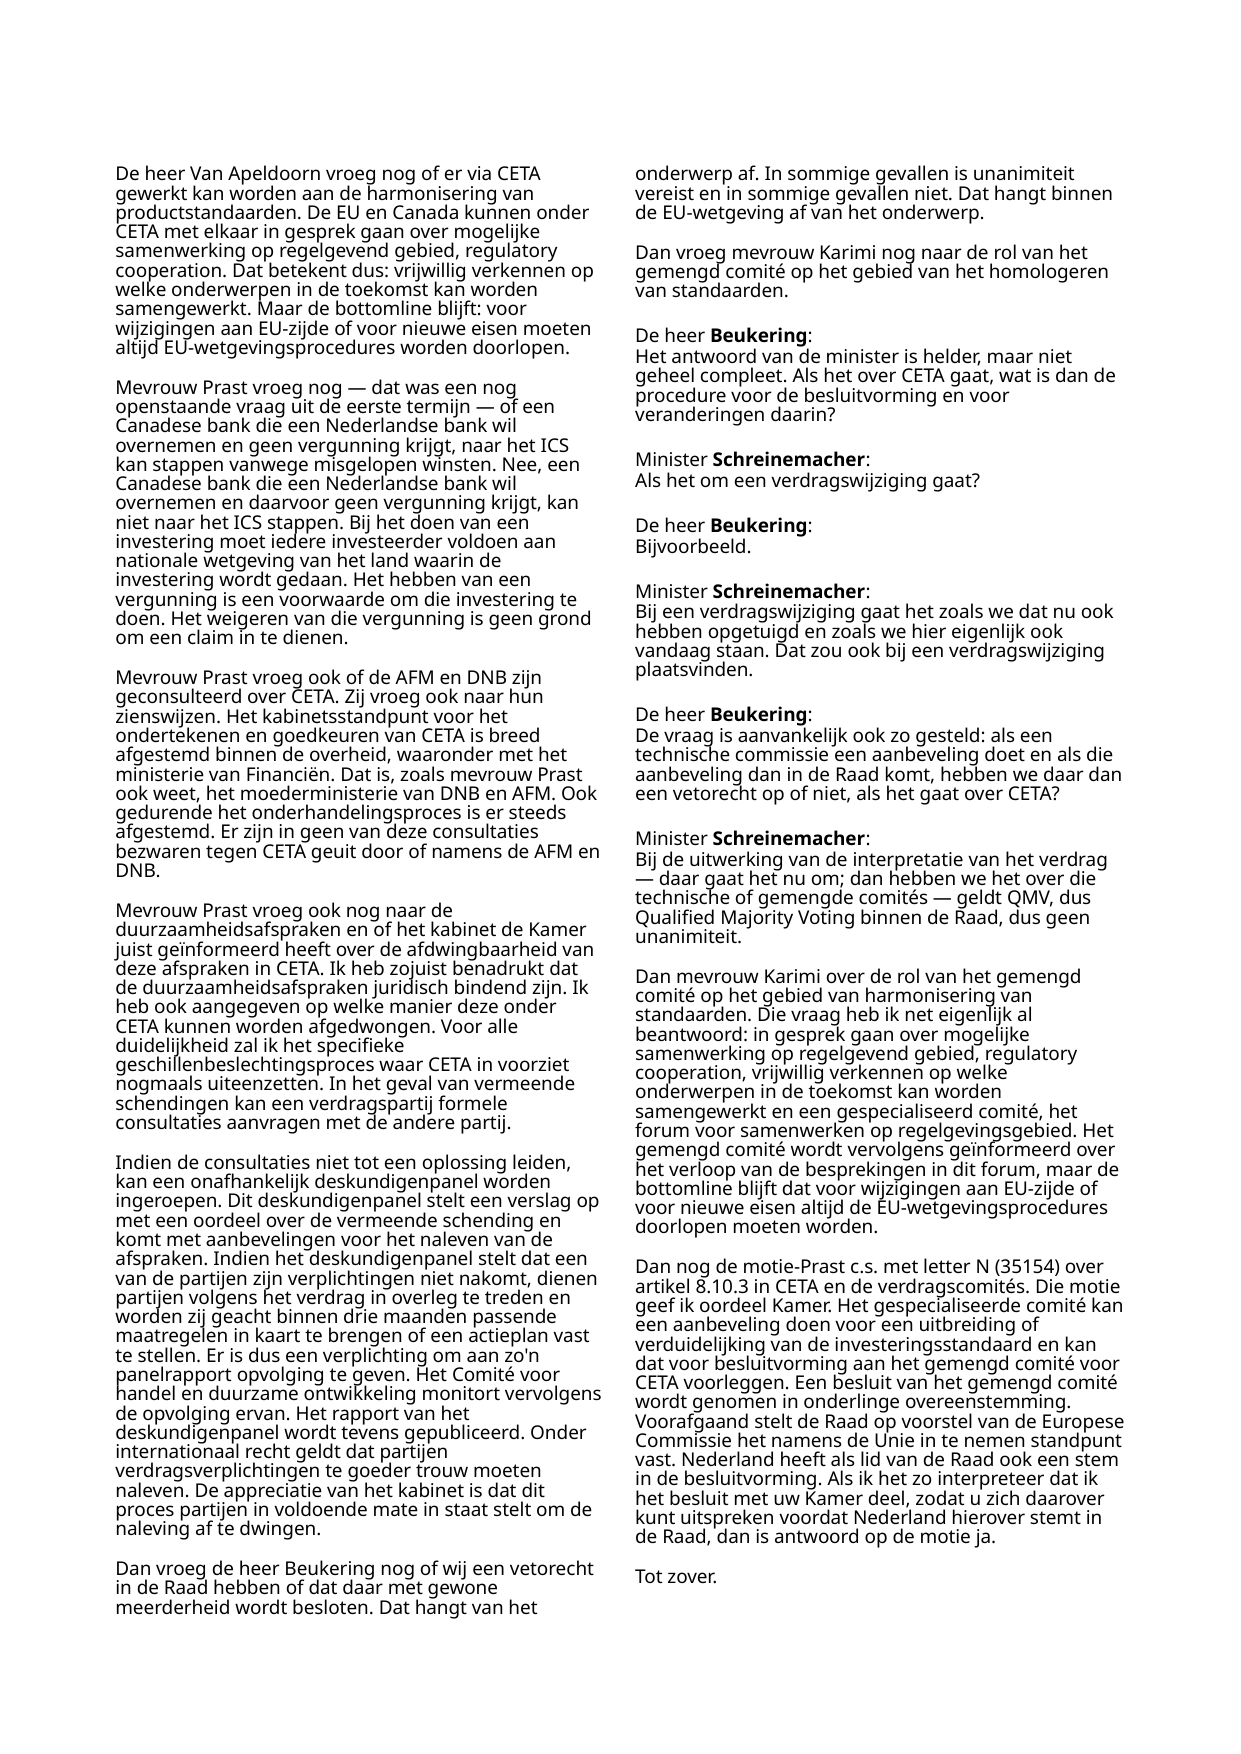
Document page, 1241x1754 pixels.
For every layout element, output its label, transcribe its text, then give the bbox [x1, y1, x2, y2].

text Dan vroeg mevrouw Karimi nog naar de rol van het gemengd comité op het gebied van het homologeren van standaarden. [635, 244, 1125, 302]
text De heer Beukering: [635, 701, 1125, 727]
text De vraag is aanvankelijk ook zo gesteld: als een technische commissie een aanbeveling doet en als die aanbeveling dan in de Raad komt, hebben we daar dan een vetorecht op of niet, als het gaat over CETA? [635, 727, 1125, 804]
text onderwerp af. In sommige gevallen is unanimiteit vereist en in sommige gevallen niet. Dat hangt binnen de EU-wetgeving af van het onderwerp. [635, 165, 1125, 223]
text Dan vroeg de heer Beukering nog of wij een vetorecht in de Raad hebben of dat daar met gewone meerderheid wordt besloten. Dat hangt van het [115, 1560, 605, 1618]
text Dan mevrouw Karimi over de rol van het gemengd comité op het gebied van harmonisering van standaarden. Die vraag heb ik net eigenlijk al beantwoord: in gesprek gaan over mogelijke samenwerking op regelgevend gebied, regulatory cooperation, vrijwillig verkennen op welke onderwerpen in de toekomst kan worden samengewerkt en een gespecialiseerd comité, het forum voor samenwerken op regelgevingsgebied. Het gemengd comité wordt vervolgens geïnformeerd over het verloop van de besprekingen in dit forum, maar de bottomline blijft dat voor wijzigingen aan EU-zijde of voor nieuwe eisen altijd de EU-wetgevingsprocedures doorlopen moeten worden. [635, 968, 1125, 1238]
text Indien de consultaties niet tot een oplossing leiden, kan een onafhankelijk deskundigenpanel worden ingeroepen. Dit deskundigenpanel stelt een verslag op met een oordeel over de vermeende schending en komt met aanbevelingen voor het naleven van de afspraken. Indien het deskundigenpanel stelt dat een van de partijen zijn verplichtingen niet nakomt, dienen partijen volgens het verdrag in overleg te treden en worden zij geacht binnen drie maanden passende maatregelen in kaart te brengen of een actieplan vast te stellen. Er is dus een verplichting om aan zo'n panelrapport opvolging te geven. Het Comité voor handel en duurzame ontwikkeling monitort vervolgens de opvolging ervan. Het rapport van het deskundigenpanel wordt tevens gepubliceerd. Onder internationaal recht geldt dat partijen verdragsverplichtingen te goeder trouw moeten naleven. De appreciatie van het kabinet is dat dit proces partijen in voldoende mate in staat stelt om de naleving af te dwingen. [115, 1154, 605, 1539]
text Minister Schreinemacher: [635, 825, 1125, 851]
text Mevrouw Prast vroeg ook of de AFM en DNB zijn geconsulteerd over CETA. Zij vroeg ook naar hun zienswijzen. Het kabinetsstandpunt voor het ondertekenen en goedkeuren van CETA is breed afgestemd binnen de overheid, waaronder met het ministerie van Financiën. Dat is, zoals mevrouw Prast ook weet, het moederministerie van DNB en AFM. Ook gedurende het onderhandelingsproces is er steeds afgestemd. Er zijn in geen van deze consultaties bezwaren tegen CETA geuit door of namens de AFM en DNB. [115, 669, 605, 881]
text Tot zover. [635, 1568, 1125, 1587]
text Bijvoorbeeld. [635, 538, 1125, 557]
text Mevrouw Prast vroeg nog — dat was een nog openstaande vraag uit de eerste termijn — of een Canadese bank die een Nederlandse bank wil overnemen en geen vergunning krijgt, naar het ICS kan stappen vanwege misgelopen winsten. Nee, een Canadese bank die een Nederlandse bank wil overnemen en daarvoor geen vergunning krijgt, kan niet naar het ICS stappen. Bij het doen van een investering moet iedere investeerder voldoen aan nationale wetgeving van het land waarin de investering wordt gedaan. Het hebben van een vergunning is een voorwaarde om die investering te doen. Het weigeren van die vergunning is geen grond om een claim in te dienen. [115, 379, 605, 648]
text Dan nog de motie-Prast c.s. met letter N (35154) over artikel 8.10.3 in CETA en de verdragscomités. Die motie geef ik oordeel Kamer. Het gespecialiseerde comité kan een aanbeveling doen voor een uitbreiding of verduidelijking van de investeringsstandaard en kan dat voor besluitvorming aan het gemengd comité voor CETA voorleggen. Een besluit van het gemengd comité wordt genomen in onderlinge overeenstemming. Voorafgaand stelt de Raad op voorstel van de Europese Commissie het namens de Unie in te nemen standpunt vast. Nederland heeft als lid van de Raad ook een stem in de besluitvorming. Als ik het zo interpreteer dat ik het besluit met uw Kamer deel, zodat u zich daarover kunt uitspreken voordat Nederland hierover stemt in de Raad, dan is antwoord op de motie ja. [635, 1258, 1125, 1547]
text Als het om een verdragswijziging gaat? [635, 472, 1125, 491]
text Het antwoord van de minister is helder, maar niet geheel compleet. Als het over CETA gaat, wat is dan de procedure voor de besluitvorming en voor veranderingen daarin? [635, 348, 1125, 425]
text Minister Schreinemacher: [635, 578, 1125, 603]
text De heer Beukering: [635, 322, 1125, 348]
text Minister Schreinemacher: [635, 446, 1125, 472]
text De heer Beukering: [635, 512, 1125, 538]
text De heer Van Apeldoorn vroeg nog of er via CETA gewerkt kan worden aan de harmonisering van productstandaarden. De EU en Canada kunnen onder CETA met elkaar in gesprek gaan over mogelijke samenwerking op regelgevend gebied, regulatory cooperation. Dat betekent dus: vrijwillig verkennen op welke onderwerpen in de toekomst kan worden samengewerkt. Maar de bottomline blijft: voor wijzigingen aan EU-zijde of voor nieuwe eisen moeten altijd EU-wetgevingsprocedures worden doorlopen. [115, 165, 605, 358]
text Bij de uitwerking van de interpretatie van het verdrag — daar gaat het nu om; dan hebben we het over die technische of gemengde comités — geldt QMV, dus Qualified Majority Voting binnen de Raad, dus geen unanimiteit. [635, 851, 1125, 947]
text Bij een verdragswijziging gaat het zoals we dat nu ook hebben opgetuigd en zoals we hier eigenlijk ook vandaag staan. Dat zou ook bij een verdragswijziging plaatsvinden. [635, 603, 1125, 681]
text Mevrouw Prast vroeg ook nog naar de duurzaamheidsafspraken en of het kabinet de Kamer juist geïnformeerd heeft over de afdwingbaarheid van deze afspraken in CETA. Ik heb zojuist benadrukt dat de duurzaamheidsafspraken juridisch bindend zijn. Ik heb ook aangegeven op welke manier deze onder CETA kunnen worden afgedwongen. Voor alle duidelijkheid zal ik het specifieke geschillenbeslechtingsproces waar CETA in voorziet nogmaals uiteenzetten. In het geval van vermeende schendingen kan een verdragspartij formele consultaties aanvragen met de andere partij. [115, 902, 605, 1133]
